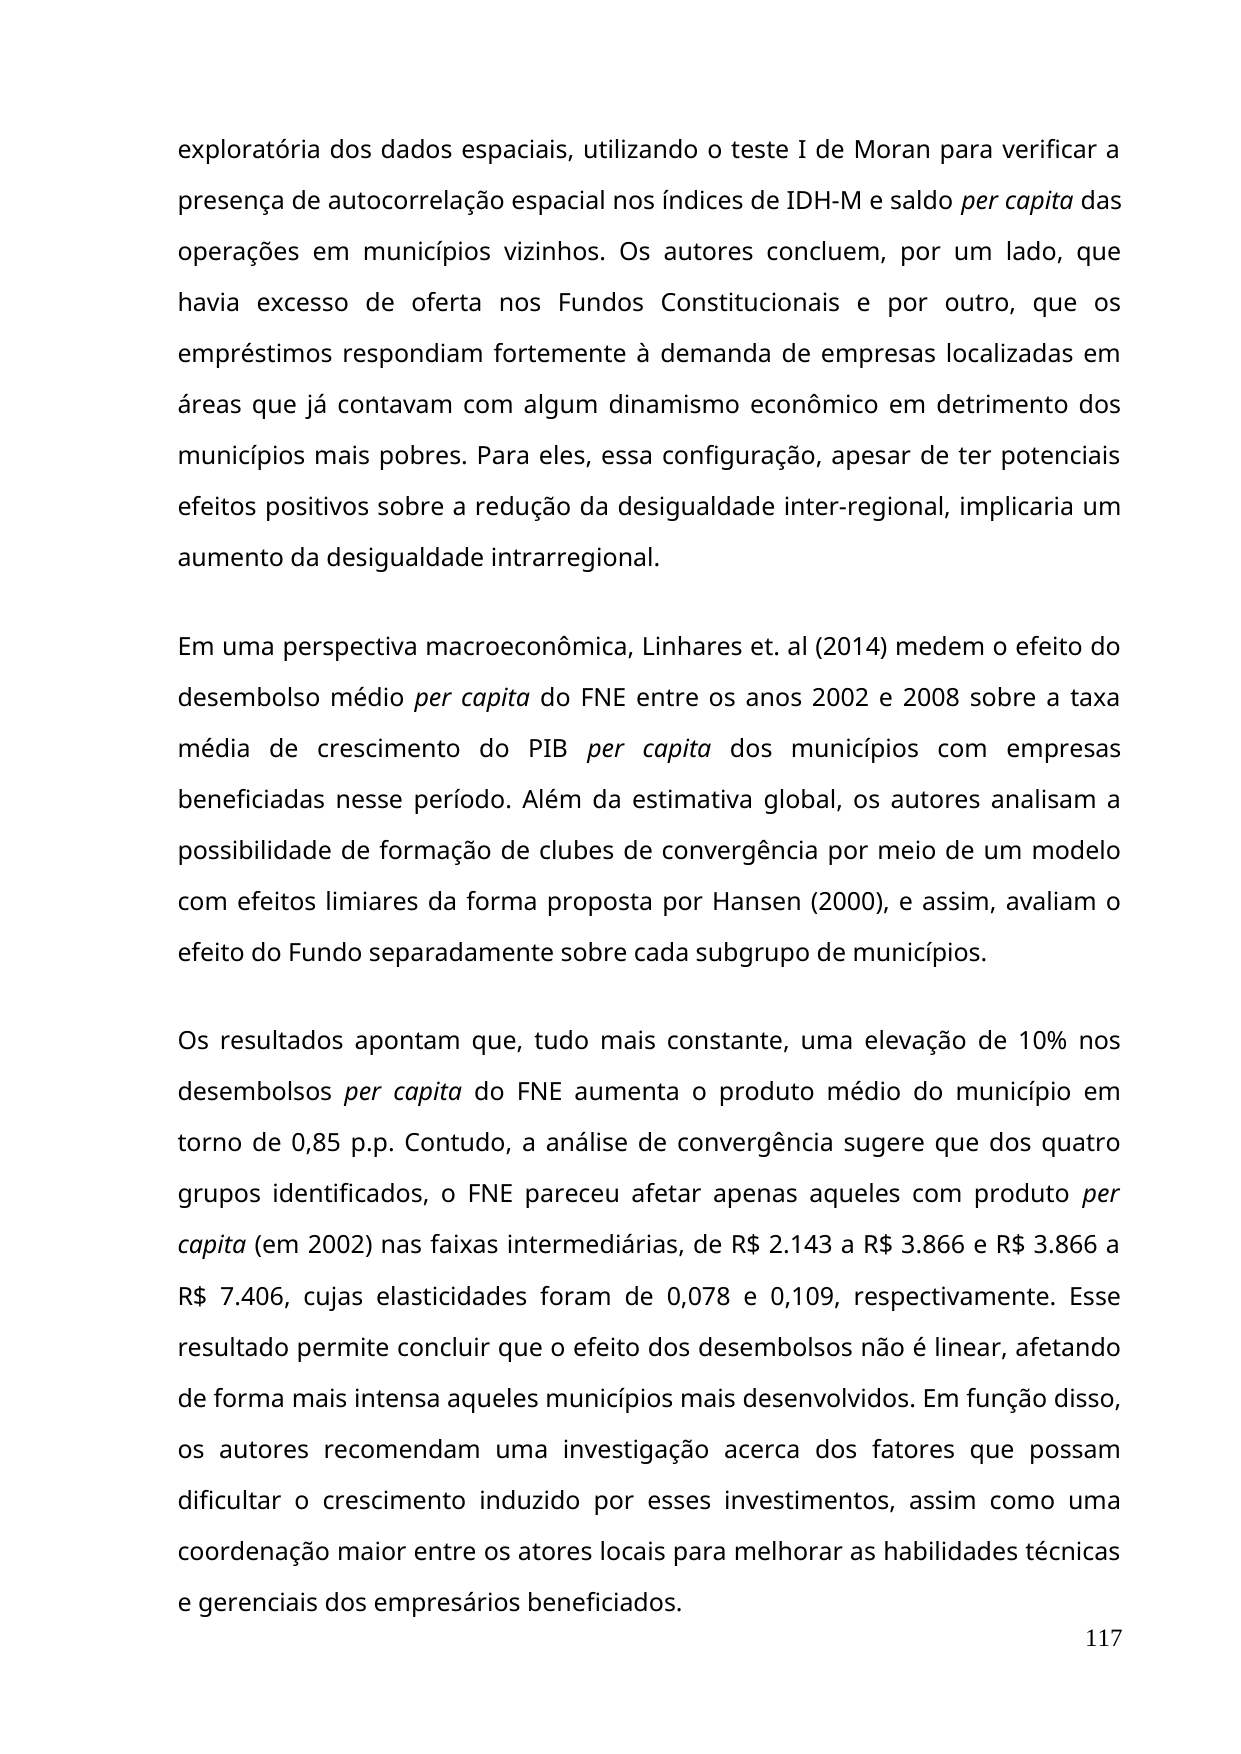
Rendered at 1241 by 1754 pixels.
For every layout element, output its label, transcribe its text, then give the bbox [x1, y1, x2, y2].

text Em uma perspectiva macroeconômica, Linhares et. al (2014) medem o efeito do desembolso médio per capita do FNE entre os anos 2002 e 2008 sobre a taxa média de crescimento do PIB per capita dos municípios com empresas beneficiadas nesse período. Além da estimativa global, os autores analisam a possibilidade de formação de clubes de convergência por meio de um modelo com efeitos limiares da forma proposta por Hansen (2000), e assim, avaliam o efeito do Fundo separadamente sobre cada subgrupo de municípios. [177, 628, 1122, 968]
text exploratória dos dados espaciais, utilizando o teste I de Moran para verificar a presença de autocorrelação espacial nos índices de IDH-M e saldo per capita das operações em municípios vizinhos. Os autores concluem, por um lado, que havia excesso de oferta nos Fundos Constitucionais e por outro, que os empréstimos respondiam fortemente à demanda de empresas localizadas em áreas que já contavam com algum dinamismo econômico em detrimento dos municípios mais pobres. Para eles, essa configuração, apesar de ter potenciais efeitos positivos sobre a redução da desigualdade inter-regional, implicaria um aumento da desigualdade intrarregional. [177, 131, 1122, 574]
text Os resultados apontam que, tudo mais constante, uma elevação de 10% nos desembolsos per capita do FNE aumenta o produto médio do município em torno de 0,85 p.p. Contudo, a análise de convergência sugere que dos quatro grupos identificados, o FNE pareceu afetar apenas aqueles com produto per capita (em 2002) nas faixas intermediárias, de R$ 2.143 a R$ 3.866 e R$ 3.866 a R$ 7.406, cujas elasticidades foram de 0,078 e 0,109, respectivamente. Esse resultado permite concluir que o efeito dos desembolsos não é linear, afetando de forma mais intensa aqueles municípios mais desenvolvidos. Em função disso, os autores recomendam uma investigação acerca dos fatores que possam dificultar o crescimento induzido por esses investimentos, assim como uma coordenação maior entre os atores locais para melhorar as habilidades técnicas e gerenciais dos empresários beneficiados. [177, 1023, 1122, 1618]
